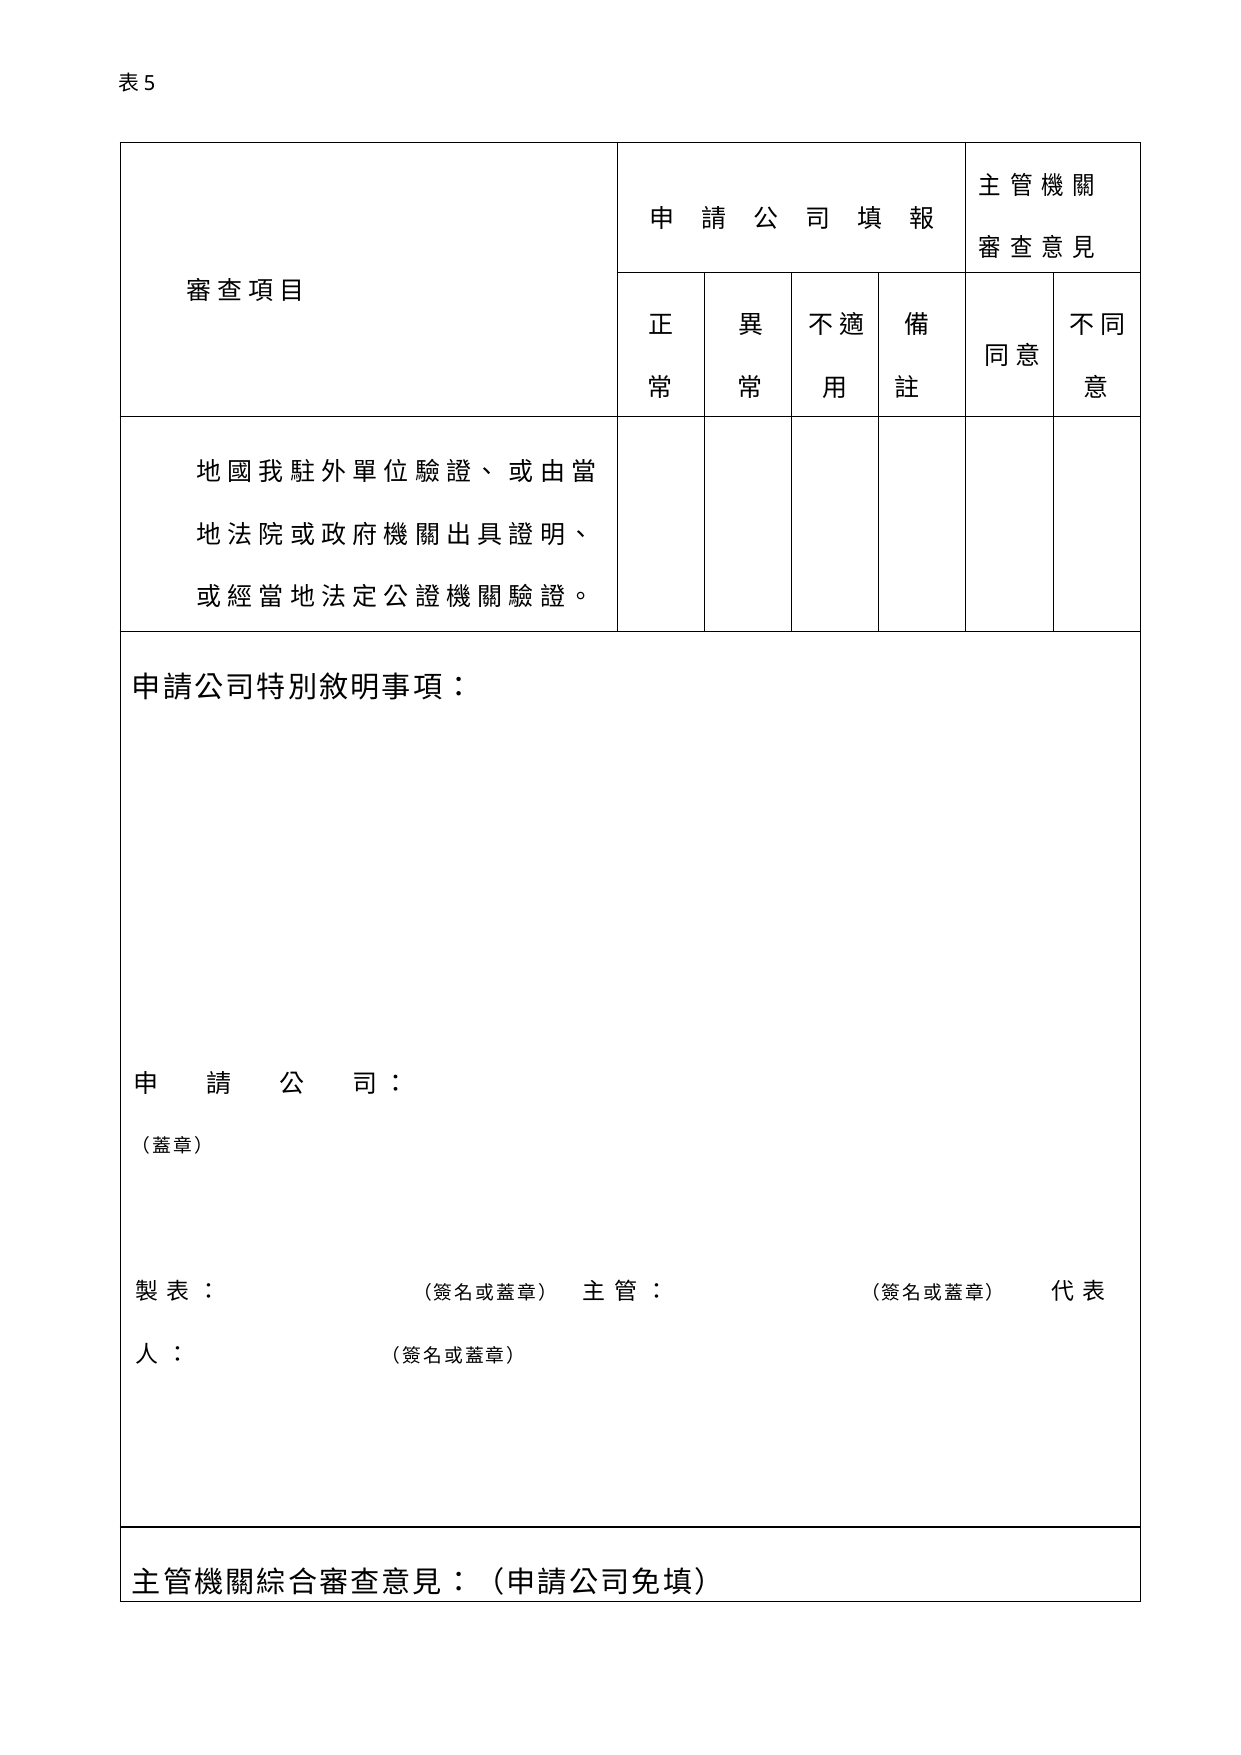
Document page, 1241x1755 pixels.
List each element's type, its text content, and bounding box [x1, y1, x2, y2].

table_cell 不適用 [792, 273, 878, 416]
table_header 申 請 公 司 填 報 [618, 143, 965, 272]
table_header 主管機關 審查意見 [966, 143, 1140, 272]
table_cell 異 常 [705, 273, 791, 416]
table_cell 不同意 [1054, 273, 1140, 416]
table_cell 備 註 [879, 273, 965, 416]
table_cell 主管機關綜合審查意見：（申請公司免填） [121, 1528, 1140, 1601]
table_cell [879, 417, 965, 631]
table_cell [792, 417, 878, 631]
table_cell [705, 417, 791, 631]
table_cell 正 常 [618, 273, 704, 416]
table_cell 同意 [966, 273, 1053, 416]
table_cell 申請公司特別敘明事項： 申 請 公 司： （蓋章） 製表： （簽名或蓋章） 主管： （簽名或蓋章） 代表人： （簽名或蓋章） [121, 632, 1140, 1526]
table_cell 地國我駐外單位驗證、或由當地法院或政府機關出具證明、或經當地法定公證機關驗證。 [121, 417, 617, 631]
table_cell [1054, 417, 1140, 631]
table_cell [618, 417, 704, 631]
table_cell [966, 417, 1053, 631]
table_header 審查項目 [121, 143, 617, 416]
